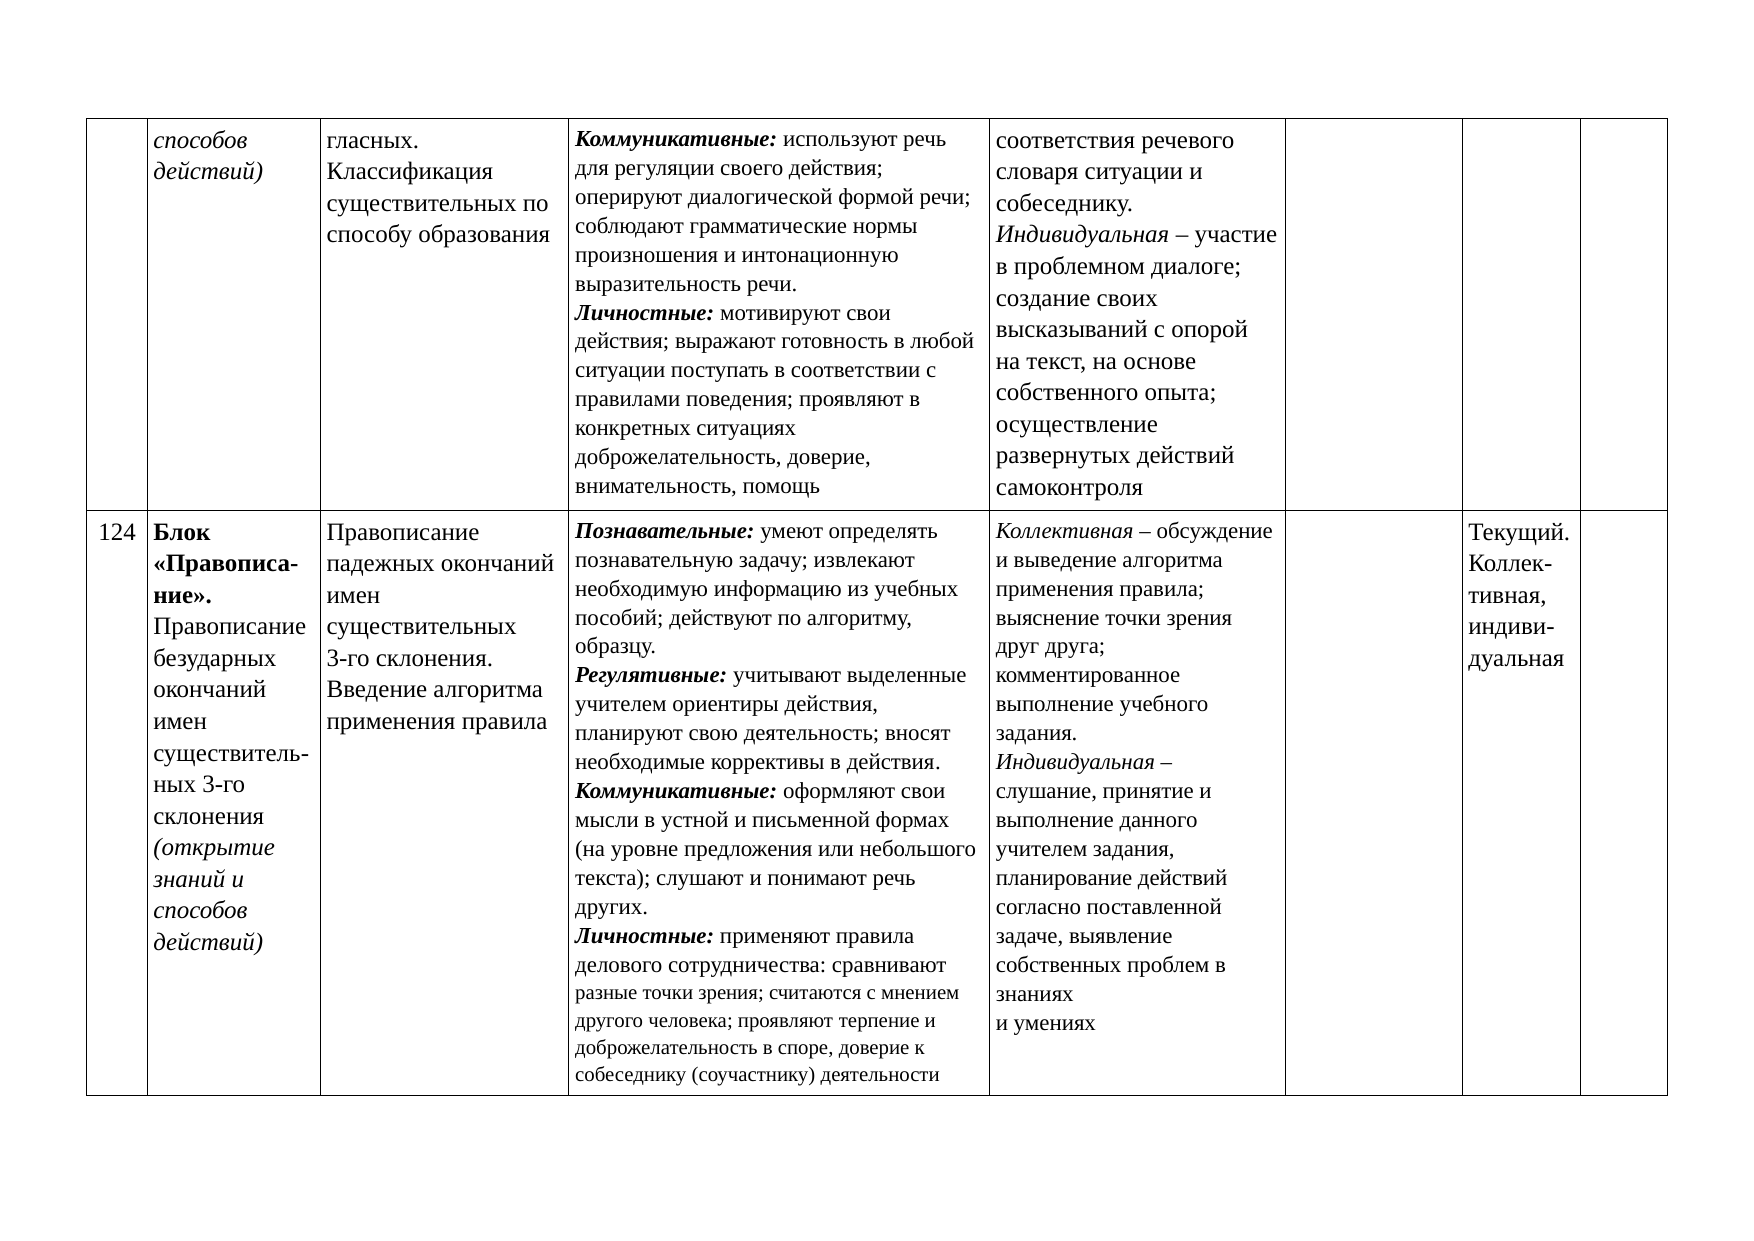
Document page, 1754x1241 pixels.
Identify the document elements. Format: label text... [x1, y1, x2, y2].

table_cell Блок «Правописа-ние». Правописание безударных окончаний имен существитель-ных 3-го склонения (открытие знаний и способов действий) [148, 511, 320, 1095]
table_cell Коллективная – обсуждение и выведение алгоритма применения правила; выяснение точки зрения друг друга; комментированное выполнение учебного задания. Индивидуальная – слушание, принятие и выполнение данного учителем задания, планирование действий согласно поставленной задаче, выявление собственных проблем в знаниях и умениях [990, 511, 1285, 1095]
table_cell [1286, 511, 1462, 1095]
table_cell [1286, 119, 1462, 510]
table_cell соответствия речевого словаря ситуации и собеседнику. Индивидуальная – участие в проблемном диалоге; создание своих высказываний с опорой на текст, на основе собственного опыта; осуществление развернутых действий самоконтроля [990, 119, 1285, 510]
table_cell Коммуникативные: используют речь для регуляции своего действия; оперируют диалогической формой речи; соблюдают грамматические нормы произношения и интонационную выразительность речи. Личностные: мотивируют свои действия; выражают готовность в любой ситуации поступать в соответствии с правилами поведения; проявляют в конкретных ситуациях доброжелательность, доверие, внимательность, помощь [569, 119, 989, 510]
table_cell [1463, 119, 1580, 510]
table_cell Текущий. Коллек-тивная, индиви-дуальная [1463, 511, 1580, 1095]
table_cell Правописание падежных окончаний имен существительных 3-го склонения. Введение алгоритма применения правила [321, 511, 568, 1095]
table_cell [1581, 119, 1667, 510]
table_cell 124 [87, 511, 147, 1095]
table_cell [1581, 511, 1667, 1095]
table_cell гласных. Классификация существительных по способу образования [321, 119, 568, 510]
table_cell [87, 119, 147, 510]
table_cell способов действий) [148, 119, 320, 510]
table_cell Познавательные: умеют определять познавательную задачу; извлекают необходимую информацию из учебных пособий; действуют по алгоритму, образцу. Регулятивные: учитывают выделенные учителем ориентиры действия, планируют свою деятельность; вносят необходимые коррективы в действия. Коммуникативные: оформляют свои мысли в устной и письменной формах (на уровне предложения или небольшого текста); слушают и понимают речь других. Личностные: применяют правила делового сотрудничества: сравнивают разные точки зрения; считаются с мнением другого человека; проявляют терпение и доброжелательность в споре, доверие к собеседнику (соучастнику) деятельности [569, 511, 989, 1095]
